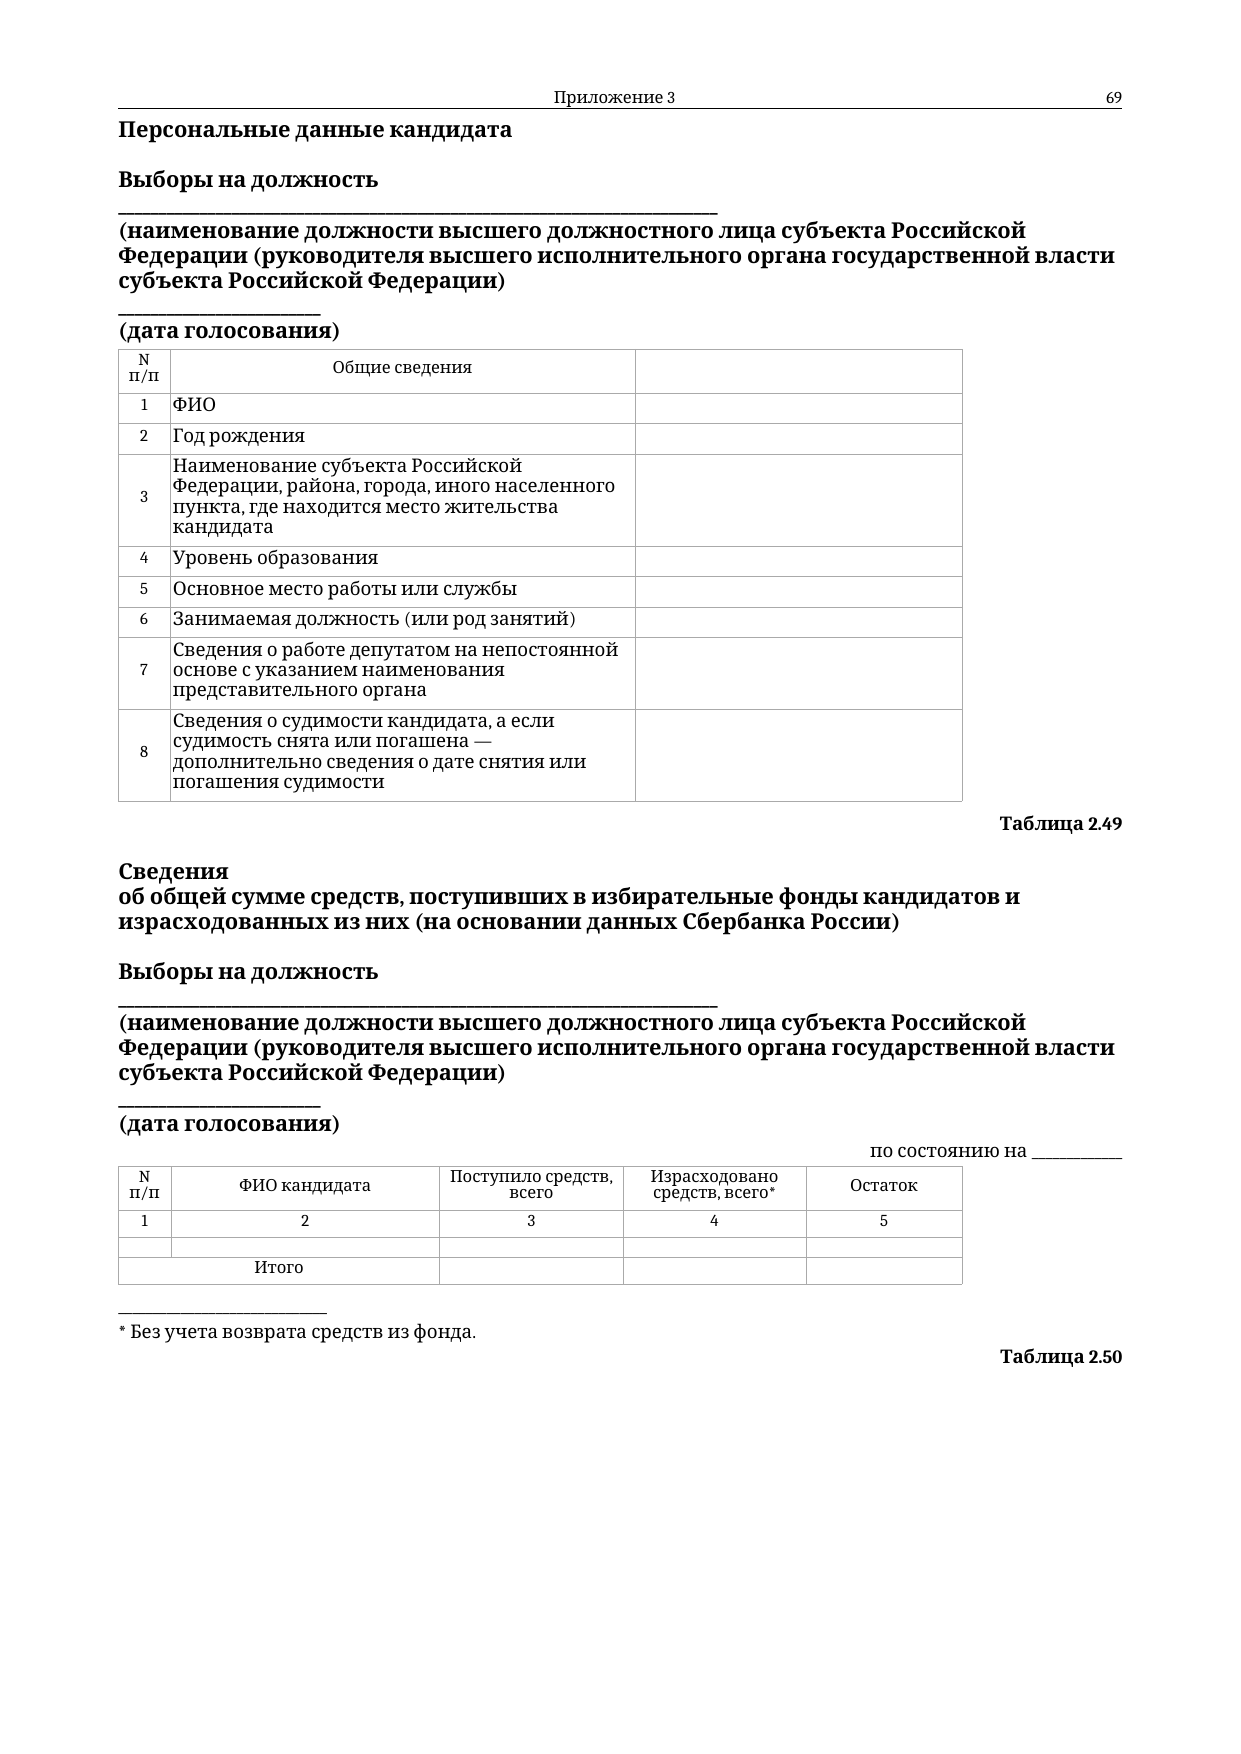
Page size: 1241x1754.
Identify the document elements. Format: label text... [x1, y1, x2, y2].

table_cell Сведения о судимости кандидата, а если судимость снята или погашена — дополнительно сведения о дате снятия или погашения судимости [171, 710, 635, 801]
table_cell [636, 424, 962, 453]
table_cell [636, 577, 962, 607]
table_cell [624, 1258, 806, 1284]
table_cell [440, 1238, 623, 1257]
table_cell 6 [119, 608, 170, 637]
table_cell Основное место работы или службы [171, 577, 635, 607]
table_cell 2 [119, 424, 170, 453]
table_cell Итого [119, 1258, 439, 1284]
table_cell [807, 1238, 962, 1257]
table_cell 2 [172, 1211, 439, 1237]
table_header [636, 350, 962, 392]
table_cell [172, 1238, 439, 1257]
table_cell 5 [807, 1211, 962, 1237]
table_cell [636, 547, 962, 576]
table_cell 3 [119, 455, 170, 546]
table_cell 5 [119, 577, 170, 607]
text Таблица 2.49 [118, 813, 1122, 835]
table_cell Год рождения [171, 424, 635, 453]
table_cell Занимаемая должность (или род занятий) [171, 608, 635, 637]
table_header Общие сведения [171, 350, 635, 392]
table_cell 4 [119, 547, 170, 576]
text по состоянию на _____________ [118, 1141, 1122, 1162]
table_cell Уровень образования [171, 547, 635, 576]
subtitle Сведения об общей сумме средств, поступивших в избирательные фонды кандидатов и израсходованных из них (на основании данных Сбербанка России) [118, 859, 1122, 935]
table_cell [624, 1238, 806, 1257]
table_header ФИО кандидата [172, 1167, 439, 1210]
table_cell Наименование субъекта Российской Федерации, района, города, иного населенного пункта, где находится место жительства кандидата [171, 455, 635, 546]
table_cell ФИО [171, 394, 635, 423]
table_cell 3 [440, 1211, 623, 1237]
table_cell 4 [624, 1211, 806, 1237]
table_header N п/п [119, 350, 170, 392]
table_cell Сведения о работе депутатом на непостоянной основе с указанием наименования представительного органа [171, 638, 635, 709]
table_header Поступило средств, всего [440, 1167, 623, 1210]
text ______________________________ [118, 1297, 1122, 1317]
table_cell [807, 1258, 962, 1284]
table_cell 1 [119, 394, 170, 423]
table_header N п/п [119, 1167, 171, 1210]
table_cell 1 [119, 1211, 171, 1237]
text * Без учета возврата средств из фонда. [118, 1321, 1122, 1343]
table_cell 8 [119, 710, 170, 801]
table_cell [636, 638, 962, 709]
table_cell [636, 455, 962, 546]
table_cell 7 [119, 638, 170, 709]
table_cell [636, 710, 962, 801]
table_cell [119, 1238, 171, 1257]
table_cell [440, 1258, 623, 1284]
table_header Израсходовано средств, всего* [624, 1167, 806, 1210]
subtitle Персональные данные кандидата [118, 118, 1122, 143]
table_cell [636, 608, 962, 637]
table_header Остаток [807, 1167, 962, 1210]
subtitle Выборы на должность __________________________________________________________________________ (наименование должности высшего должностного лица субъекта Российской Федерации (руководителя высшего исполнительного органа государственной власти субъекта Российской Федерации) _________________________ (дата голосования) [118, 168, 1122, 344]
table_cell [636, 394, 962, 423]
text Таблица 2.50 [118, 1347, 1122, 1368]
subtitle Выборы на должность __________________________________________________________________________ (наименование должности высшего должностного лица субъекта Российской Федерации (руководителя высшего исполнительного органа государственной власти субъекта Российской Федерации) _________________________ (дата голосования) [118, 960, 1122, 1136]
